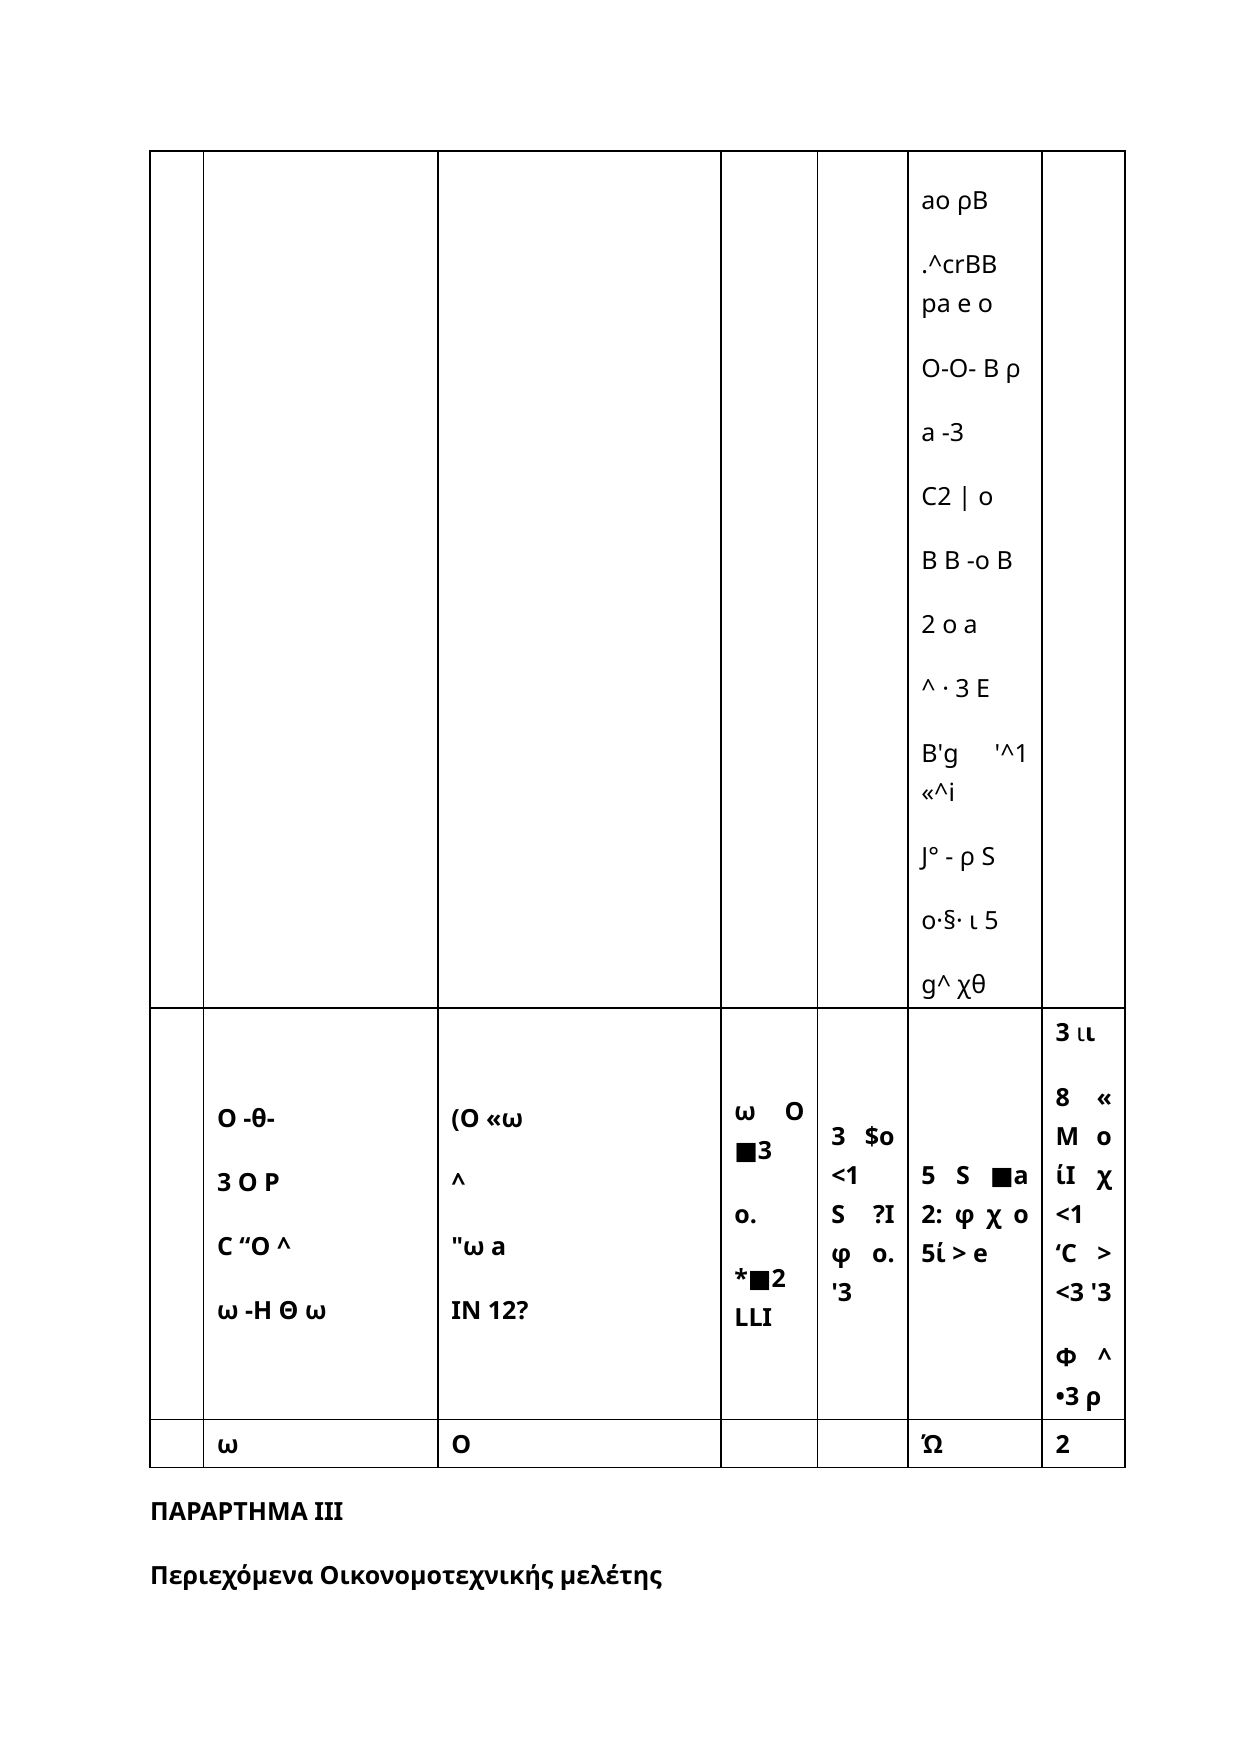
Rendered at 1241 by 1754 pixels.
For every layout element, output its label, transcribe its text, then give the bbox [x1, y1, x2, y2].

text ΠΑΡΑΡΤΗΜΑ ΙΙΙ [150, 1493, 1090, 1527]
table_cell [722, 1420, 817, 1467]
table_header [722, 152, 817, 1007]
table_cell 5 S ■a 2: φ χ ο 5ί > e [909, 1009, 1041, 1419]
table_cell (Ο «ω ^ "ω a ΙΝ 12? [439, 1009, 720, 1419]
table_header [818, 152, 907, 1007]
table_header aο ρΒ .^crΒΒ pa e ο Ο-Ο- Β ρ a -3 C2 | ο Β Β -ο Β 2 ο a ^ · 3 Ε Β'g '^1 «^i J° - ρ S ο·§· ι 5 g^ χθ [909, 152, 1041, 1007]
table_header [439, 152, 720, 1007]
table_cell [818, 1420, 907, 1467]
table_header [204, 152, 437, 1007]
table_header [151, 152, 203, 1007]
table_cell 3 ιι 8 « Μ ο ίΙ χ <1 ‘C > <3 '3 Φ ^ •3 ρ [1043, 1009, 1124, 1419]
table_cell [151, 1420, 203, 1467]
table_cell [151, 1009, 203, 1419]
table_cell 2 [1043, 1420, 1124, 1467]
table_header [1043, 152, 1124, 1007]
table_cell O -θ- 3 O P C “Ο ^ ω -Η Θ ω [204, 1009, 437, 1419]
table_cell 3 $ο <1 S ?Ι φ ο. '3 [818, 1009, 907, 1419]
table_cell ω [204, 1420, 437, 1467]
table_cell Ο [439, 1420, 720, 1467]
table_cell ω Ο ■3 ο. *■2 LLI [722, 1009, 817, 1419]
text Περιεχόμενα Οικονομοτεχνικής μελέτης [150, 1558, 1090, 1592]
table_cell Ώ [909, 1420, 1041, 1467]
